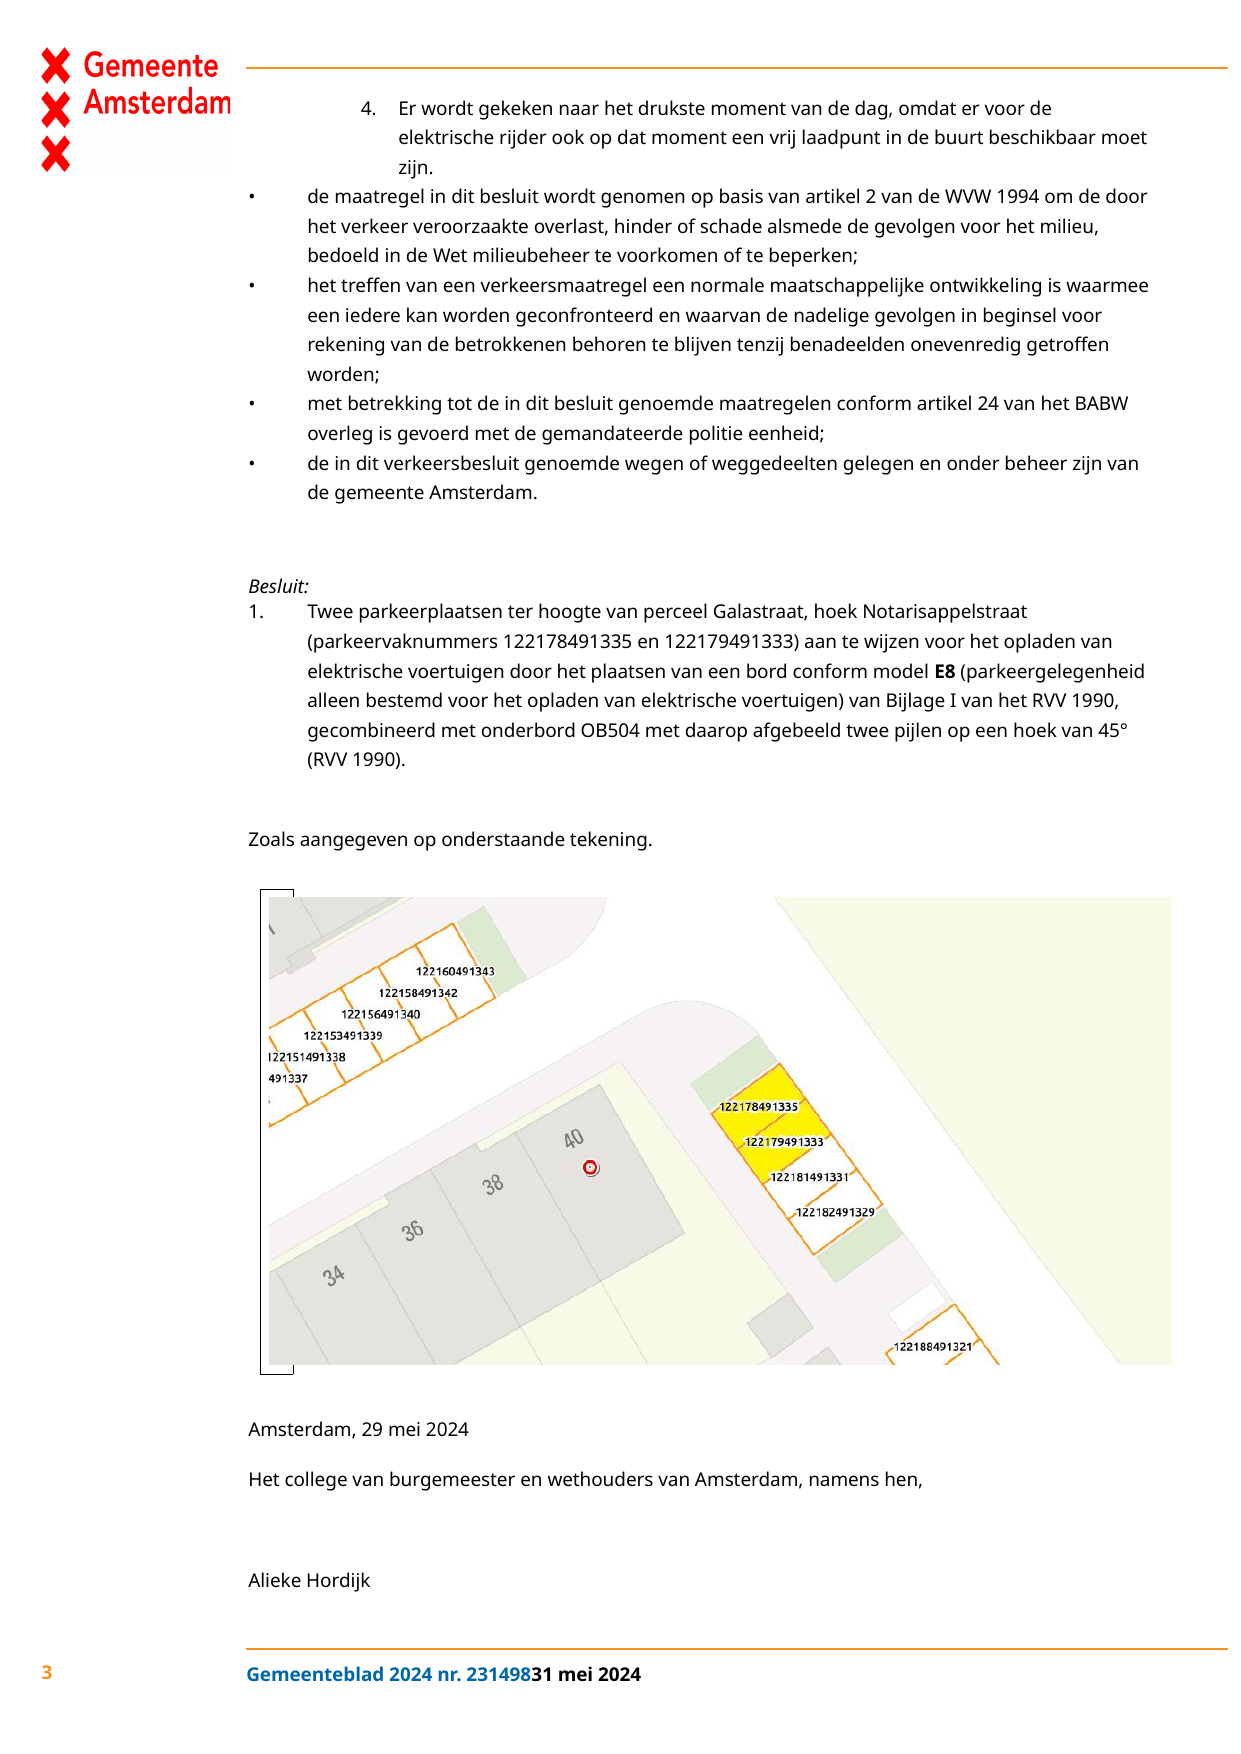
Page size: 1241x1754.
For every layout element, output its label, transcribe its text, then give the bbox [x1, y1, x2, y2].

list de in dit verkeersbesluit genoemde wegen of weggedeelten gelegen en onder beheer zijn van de gemeente Amsterdam. [248, 450, 1152, 505]
picture [268, 897, 1173, 1365]
text Alieke Hordijk [248, 1567, 1152, 1593]
picture [41, 47, 231, 172]
list de maatregel in dit besluit wordt genomen op basis van artikel 2 van de WVW 1994 om de door het verkeer veroorzaakte overlast, hinder of schade alsmede de gevolgen voor het milieu, bedoeld in de Wet milieubeheer te voorkomen of te beperken; [248, 183, 1152, 268]
list met betrekking tot de in dit besluit genoemde maatregelen conform artikel 24 van het BABW overleg is gevoerd met de gemandateerde politie eenheid; [248, 391, 1152, 446]
text Zoals aangegeven op onderstaande tekening. [248, 827, 1152, 852]
list Er wordt gekeken naar het drukste moment van de dag, omdat er voor de elektrische rijder ook op dat moment een vrij laadpunt in de buurt beschikbaar moet zijn. [361, 95, 1152, 180]
list het treffen van een verkeersmaatregel een normale maatschappelijke ontwikkeling is waarmee een iedere kan worden geconfronteerd en waarvan de nadelige gevolgen in beginsel voor rekening van de betrokkenen behoren te blijven tenzij benadeelden onevenredig getroffen worden; [248, 272, 1152, 387]
text Het college van burgemeester en wethouders van Amsterdam, namens hen, [248, 1466, 1152, 1492]
text Amsterdam, 29 mei 2024 [248, 1416, 1152, 1442]
text Besluit: [248, 573, 1152, 599]
list Twee parkeerplaatsen ter hoogte van perceel Galastraat, hoek Notarisappelstraat (parkeervaknummers 122178491335 en 122179491333) aan te wijzen voor het opladen van elektrische voertuigen door het plaatsen van een bord conform model E8 (parkeergelegenheid alleen bestemd voor het opladen van elektrische voertuigen) van Bijlage I van het RVV 1990, gecombineerd met onderbord OB504 met daarop afgebeeld twee pijlen op een hoek van 45° (RVV 1990). [248, 599, 1152, 772]
